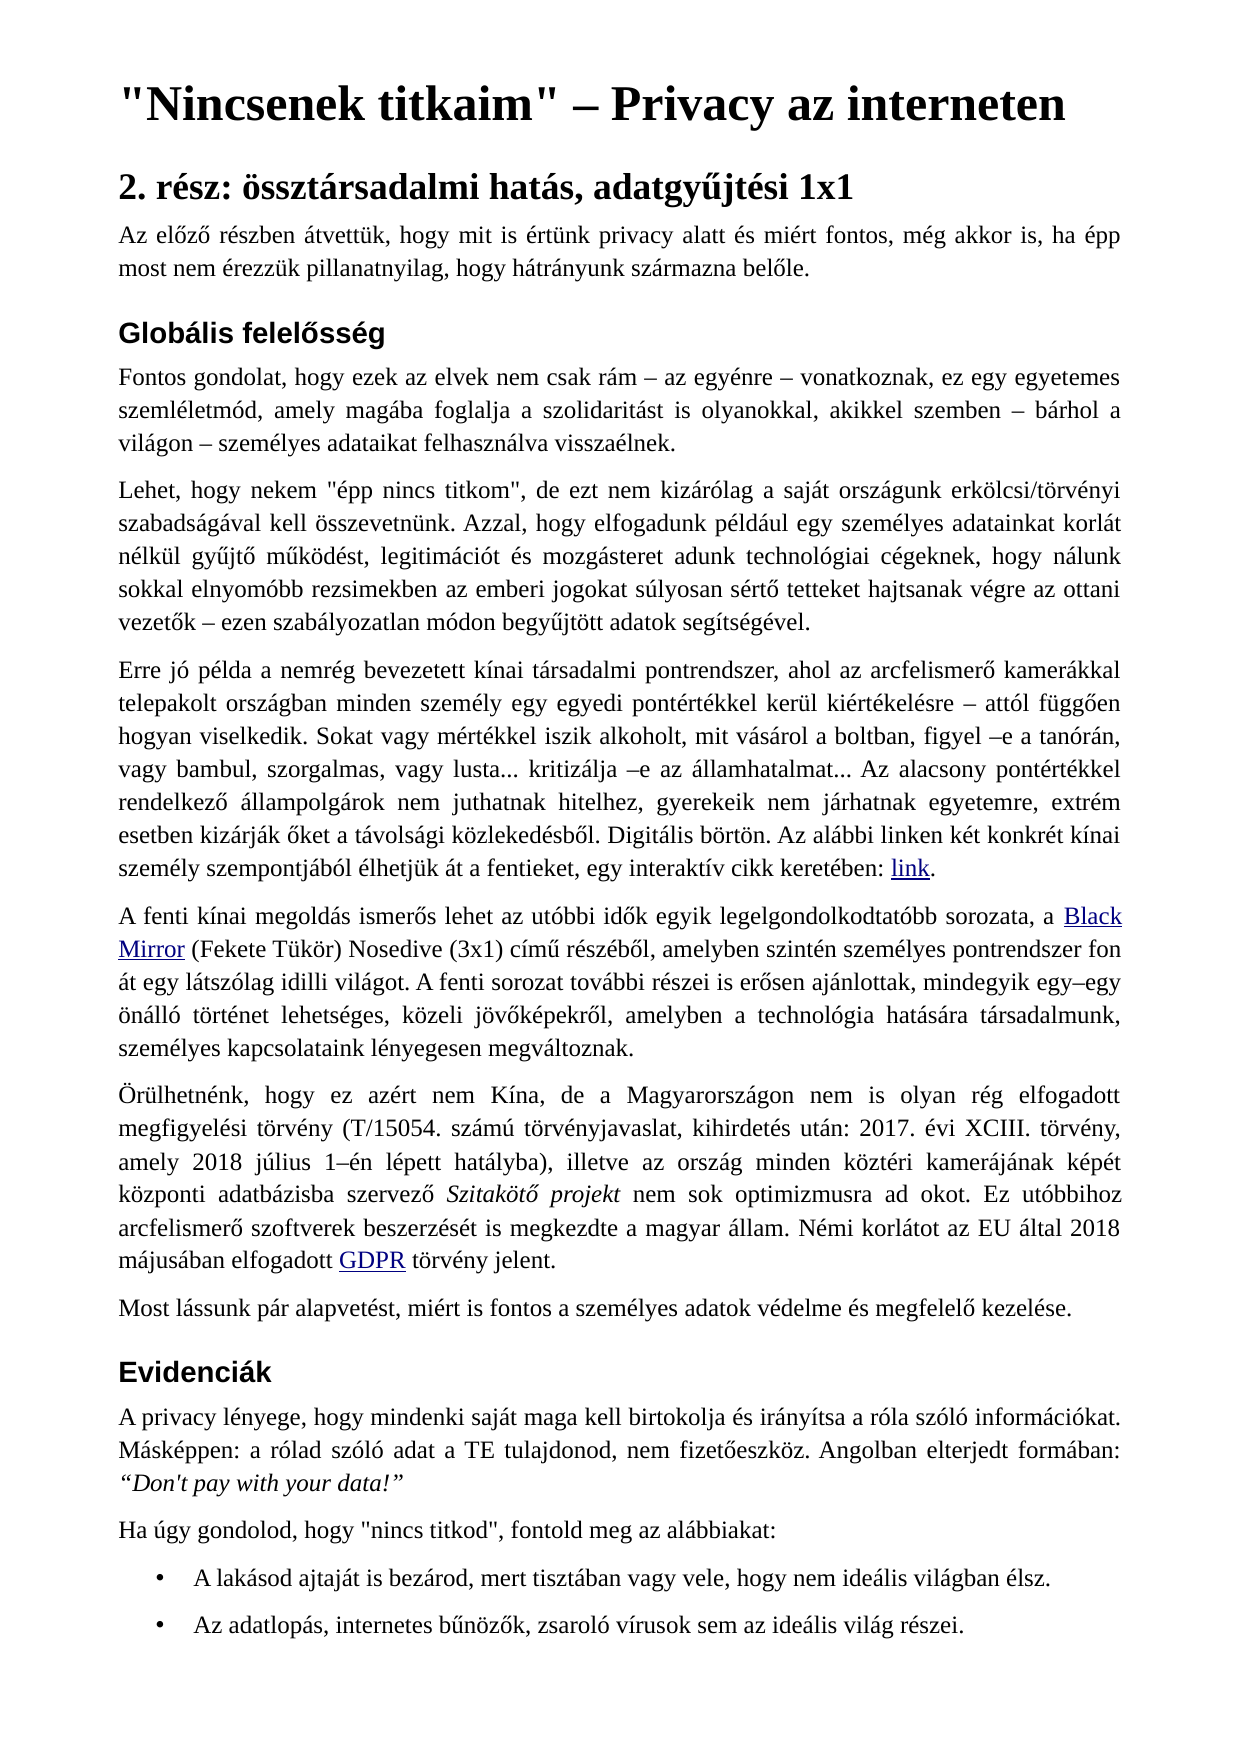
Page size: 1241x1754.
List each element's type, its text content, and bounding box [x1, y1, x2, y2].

text A fenti kínai megoldás ismerős lehet az utóbbi idők egyik legelgondolkodtatóbb sorozata, a Black Mirror (Fekete Tükör) Nosedive (3x1) című részéből, amelyben szintén személyes pontrendszer fon át egy látszólag idilli világot. A fenti sorozat további részei is erősen ajánlottak, mindegyik egy–egy önálló történet lehetséges, közeli jövőképekről, amelyben a technológia hatására társadalmunk, személyes kapcsolataink lényegesen megváltoznak. [118, 901, 1122, 1062]
text A privacy lényege, hogy mindenki saját maga kell birtokolja és irányítsa a róla szóló információkat. Másképpen: a rólad szóló adat a TE tulajdonod, nem fizetőeszköz. Angolban elterjedt formában: “Don't pay with your data!” [118, 1402, 1122, 1496]
text Örülhetnénk, hogy ez azért nem Kína, de a Magyarországon nem is olyan rég elfogadott megfigyelési törvény (T/15054. számú törvényjavaslat, kihirdetés után: 2017. évi XCIII. törvény, amely 2018 július 1–én lépett hatályba), illetve az ország minden köztéri kamerájának képét központi adatbázisba szervező Szitakötő projekt nem sok optimizmusra ad okot. Ez utóbbihoz arcfelismerő szoftverek beszerzését is megkezdte a magyar állam. Némi korlátot az EU által 2018 májusában elfogadott GDPR törvény jelent. [118, 1081, 1122, 1274]
text Most lássunk pár alapvetést, miért is fontos a személyes adatok védelme és megfelelő kezelése. [118, 1293, 1122, 1322]
text Erre jó példa a nemrég bevezetett kínai társadalmi pontrendszer, ahol az arcfelismerő kamerákkal telepakolt országban minden személy egy egyedi pontértékkel kerül kiértékelésre – attól függően hogyan viselkedik. Sokat vagy mértékkel iszik alkoholt, mit vásárol a boltban, figyel –e a tanórán, vagy bambul, szorgalmas, vagy lusta... kritizálja –e az államhatalmat... Az alacsony pontértékkel rendelkező állampolgárok nem juthatnak hitelhez, gyerekeik nem járhatnak egyetemre, extrém esetben kizárják őket a távolsági közlekedésből. Digitális börtön. Az alábbi linken két konkrét kínai személy szempontjából élhetjük át a fentieket, egy interaktív cikk keretében: link. [118, 655, 1122, 882]
text Ha úgy gondolod, hogy "nincs titkod", fontold meg az alábbiakat: [118, 1515, 1122, 1544]
subtitle Globális felelősség [118, 316, 1122, 349]
subtitle "Nincsenek titkaim" – Privacy az interneten [118, 74, 1122, 131]
subtitle Evidenciák [118, 1355, 1122, 1389]
list Az adatlopás, internetes bűnözők, zsaroló vírusok sem az ideális világ részei. [156, 1611, 1122, 1639]
text Fontos gondolat, hogy ezek az elvek nem csak rám – az egyénre – vonatkoznak, ez egy egyetemes szemléletmód, amely magába foglalja a szolidaritást is olyanokkal, akikkel szemben – bárhol a világon – személyes adataikat felhasználva visszaélnek. [118, 362, 1122, 457]
text Az előző részben átvettük, hogy mit is értünk privacy alatt és miért fontos, még akkor is, ha épp most nem érezzük pillanatnyilag, hogy hátrányunk származna belőle. [118, 220, 1122, 282]
list A lakásod ajtaját is bezárod, mert tisztában vagy vele, hogy nem ideális világban élsz. [156, 1563, 1122, 1592]
text Lehet, hogy nekem "épp nincs titkom", de ezt nem kizárólag a saját országunk erkölcsi/törvényi szabadságával kell összevetnünk. Azzal, hogy elfogadunk például egy személyes adatainkat korlát nélkül gyűjtő működést, legitimációt és mozgásteret adunk technológiai cégeknek, hogy nálunk sokkal elnyomóbb rezsimekben az emberi jogokat súlyosan sértő tetteket hajtsanak végre az ottani vezetők – ezen szabályozatlan módon begyűjtött adatok segítségével. [118, 475, 1122, 636]
subtitle 2. rész: össztársadalmi hatás, adatgyűjtési 1x1 [118, 165, 1122, 208]
